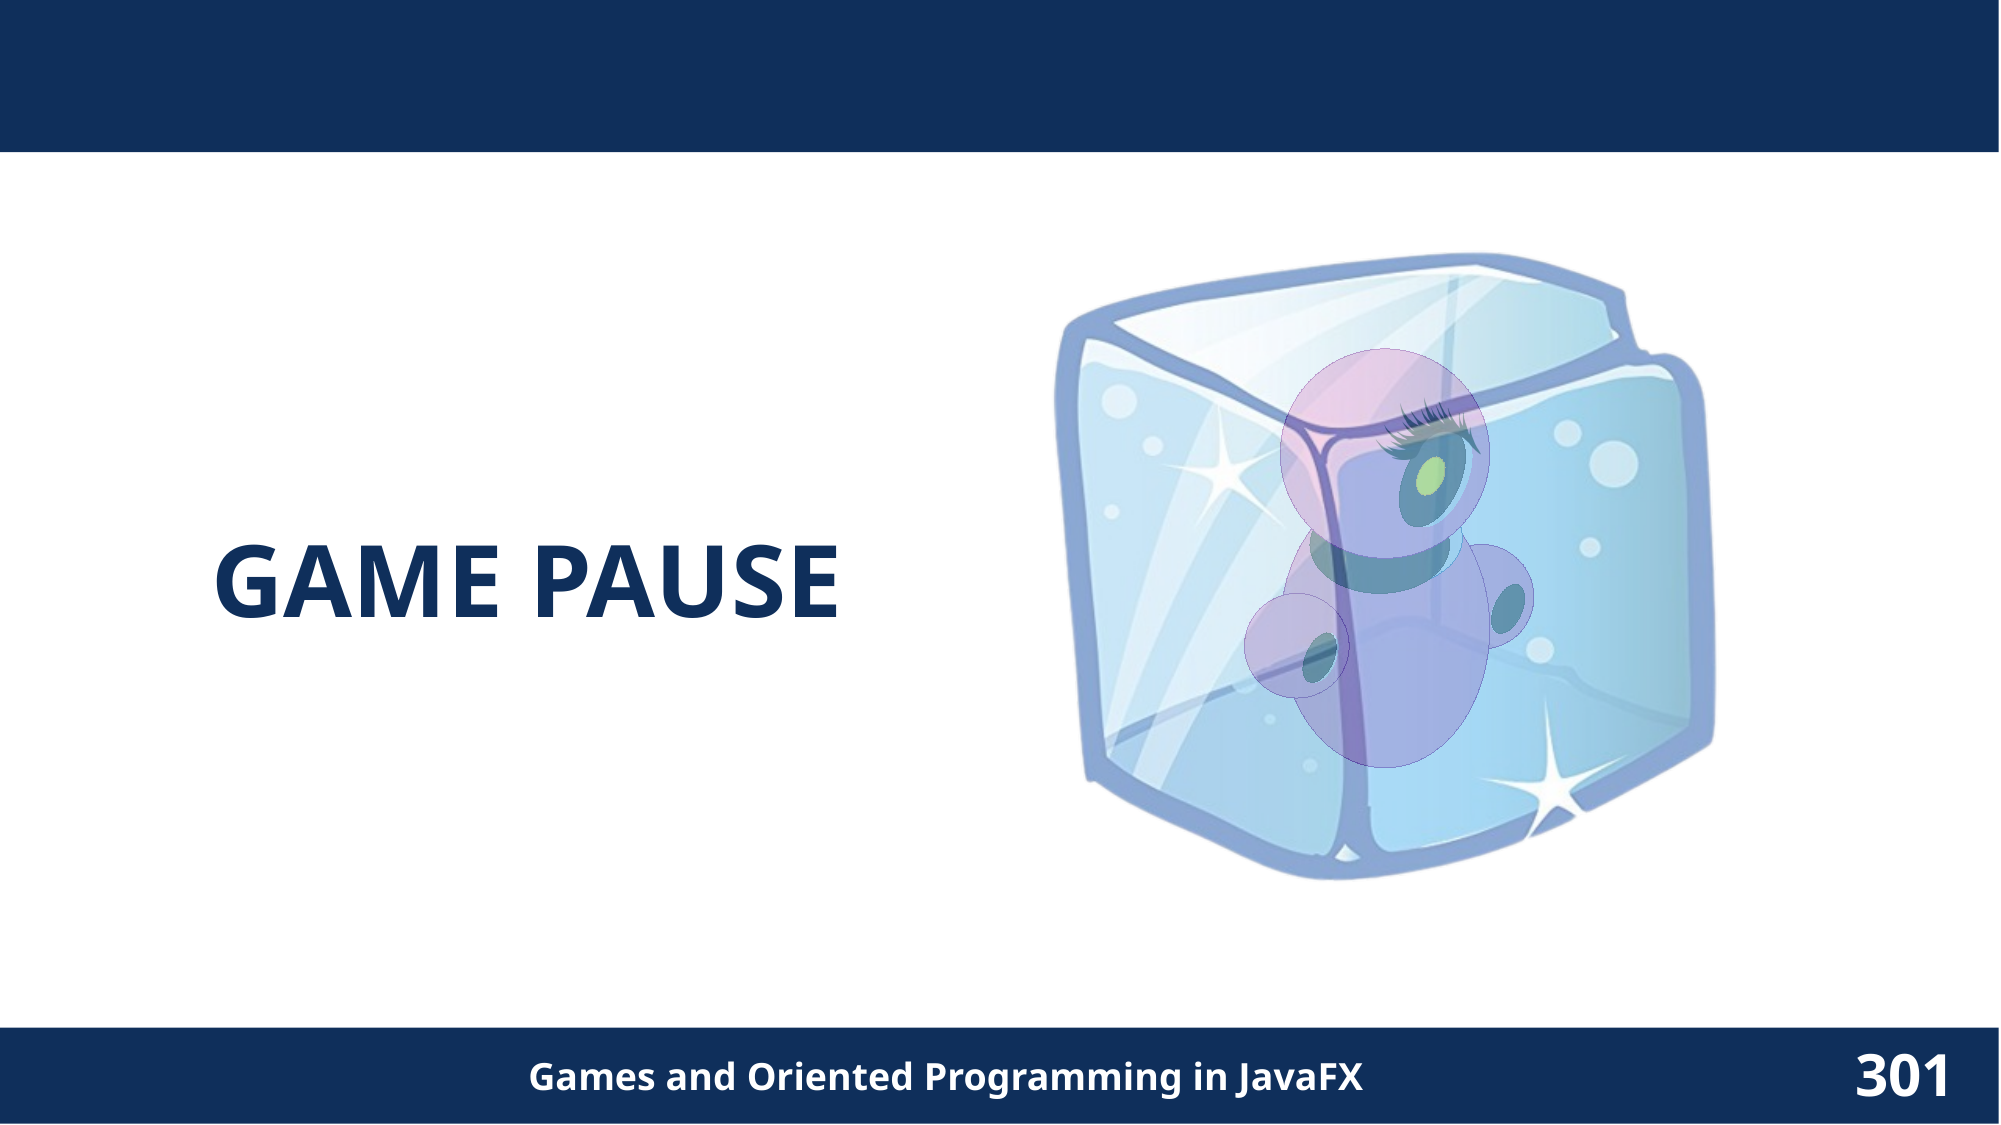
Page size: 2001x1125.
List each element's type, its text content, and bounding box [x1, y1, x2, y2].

picture [946, 201, 1808, 910]
text_box GAME PAUSE [14, 509, 946, 645]
